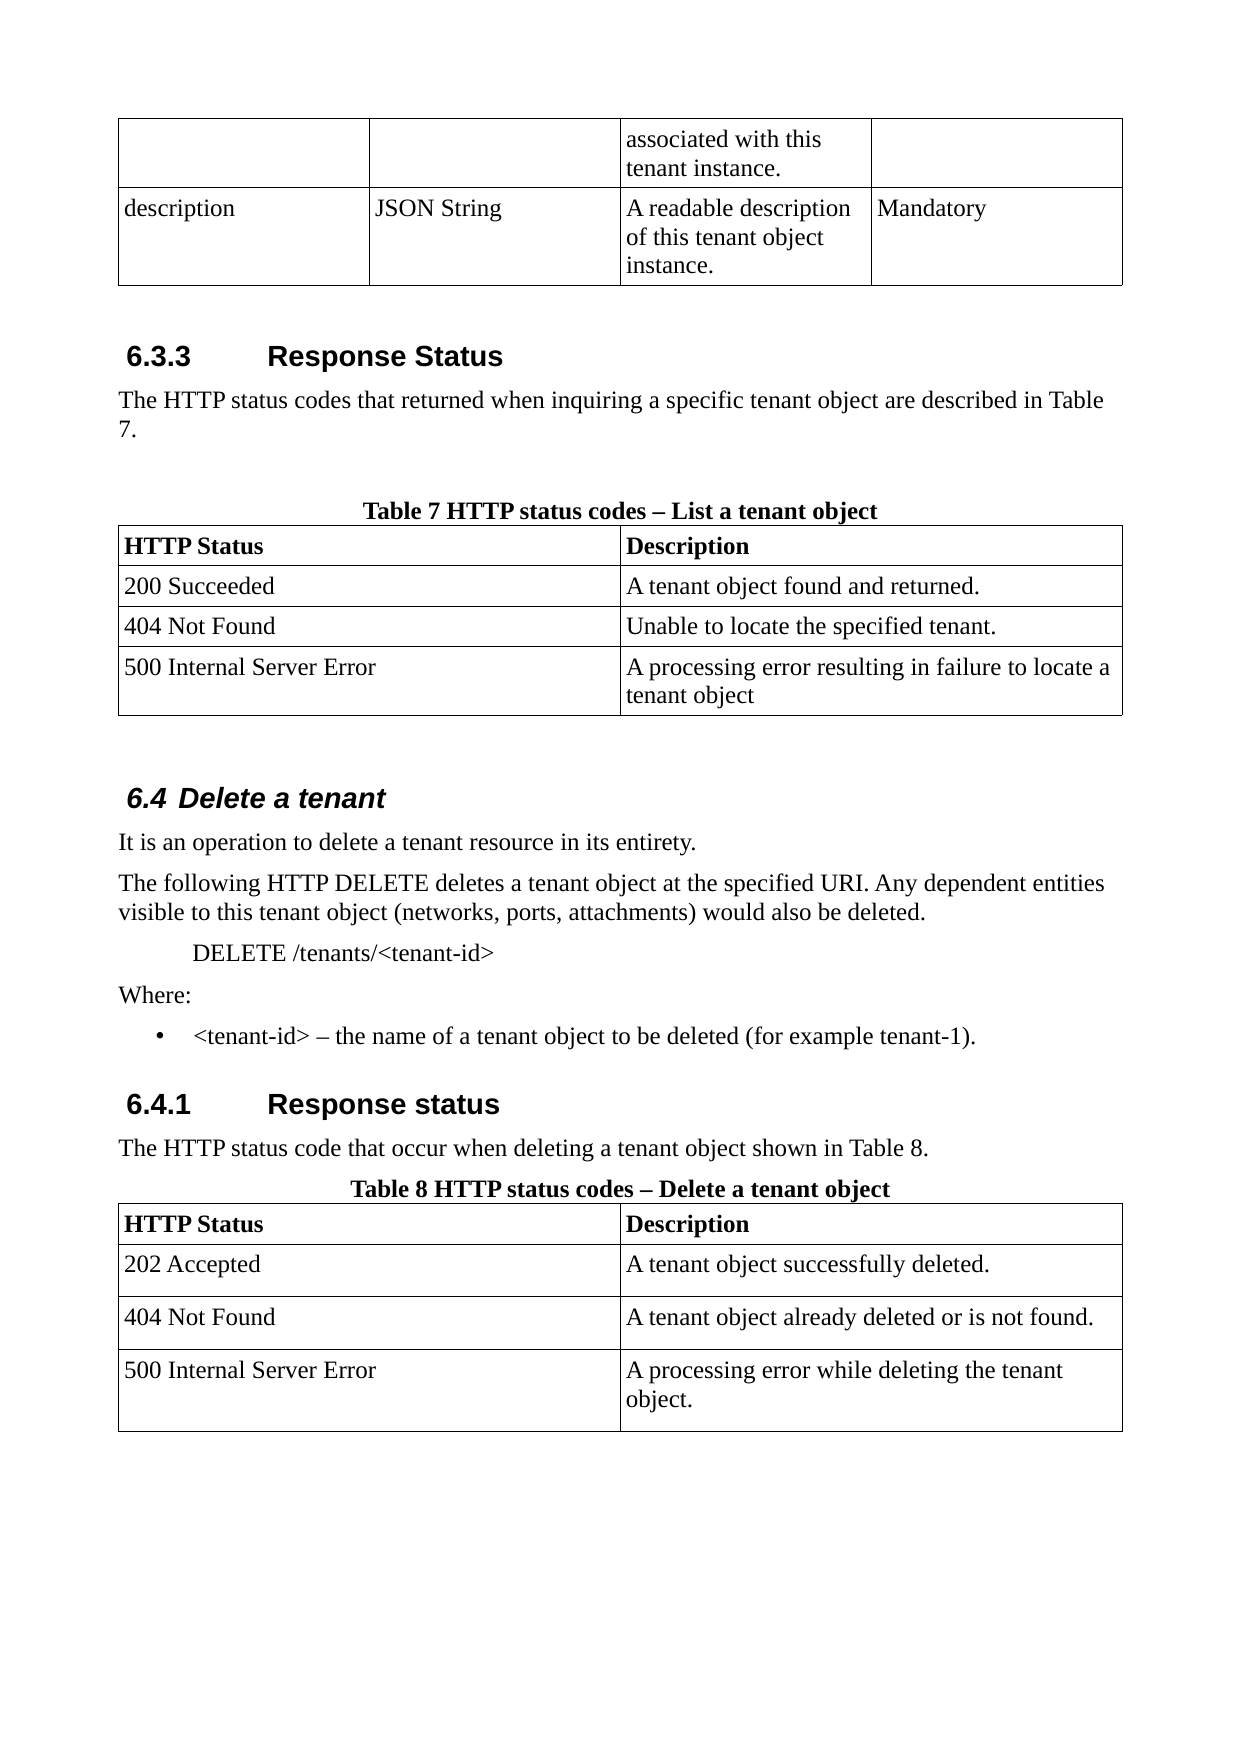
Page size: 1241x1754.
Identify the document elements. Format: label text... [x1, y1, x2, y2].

table_cell A tenant object successfully deleted. [621, 1245, 1122, 1296]
table_cell 404 Not Found [119, 607, 620, 646]
text It is an operation to delete a tenant resource in its entirety. [118, 827, 1122, 856]
table_header Description [621, 526, 1122, 565]
table_cell 500 Internal Server Error [119, 1350, 620, 1431]
table_header HTTP Status [119, 526, 620, 565]
table_cell 404 Not Found [119, 1297, 620, 1349]
table_cell [872, 119, 1122, 187]
table_cell [119, 119, 369, 187]
table_header HTTP Status [119, 1204, 620, 1244]
table_cell associated with this tenant instance. [621, 119, 871, 187]
table_cell JSON String [370, 188, 620, 285]
table_cell 500 Internal Server Error [119, 647, 620, 715]
list <tenant-id> – the name of a tenant object to be deleted (for example tenant-1). [156, 1021, 1122, 1050]
subtitle Table 7 HTTP status codes – List a tenant object [118, 496, 1122, 525]
table_cell A tenant object already deleted or is not found. [621, 1297, 1122, 1349]
subtitle Response status [118, 1087, 1122, 1121]
table_cell Unable to locate the specified tenant. [621, 607, 1122, 646]
text Where: [118, 980, 1122, 1008]
table_cell 200 Succeeded [119, 566, 620, 606]
subtitle Delete a tenant [118, 781, 1122, 815]
subtitle Response Status [118, 339, 1122, 372]
table_cell A processing error resulting in failure to locate a tenant object [621, 647, 1122, 715]
table_cell description [119, 188, 369, 285]
table_cell A tenant object found and returned. [621, 566, 1122, 606]
text The following HTTP DELETE deletes a tenant object at the specified URI. Any dependent entities visible to this tenant object (networks, ports, attachments) would also be deleted. [118, 868, 1122, 926]
text DELETE /tenants/<tenant-id> [192, 938, 1122, 967]
table_cell 202 Accepted [119, 1245, 620, 1296]
text The HTTP status code that occur when deleting a tenant object shown in Table 8. [118, 1133, 1122, 1162]
table_cell A processing error while deleting the tenant object. [621, 1350, 1122, 1431]
subtitle Table 8 HTTP status codes – Delete a tenant object [118, 1174, 1122, 1203]
table_cell A readable description of this tenant object instance. [621, 188, 871, 285]
table_cell Mandatory [872, 188, 1122, 285]
table_header Description [621, 1204, 1122, 1244]
text The HTTP status codes that returned when inquiring a specific tenant object are described in Table 7. [118, 385, 1122, 442]
table_cell [370, 119, 620, 187]
